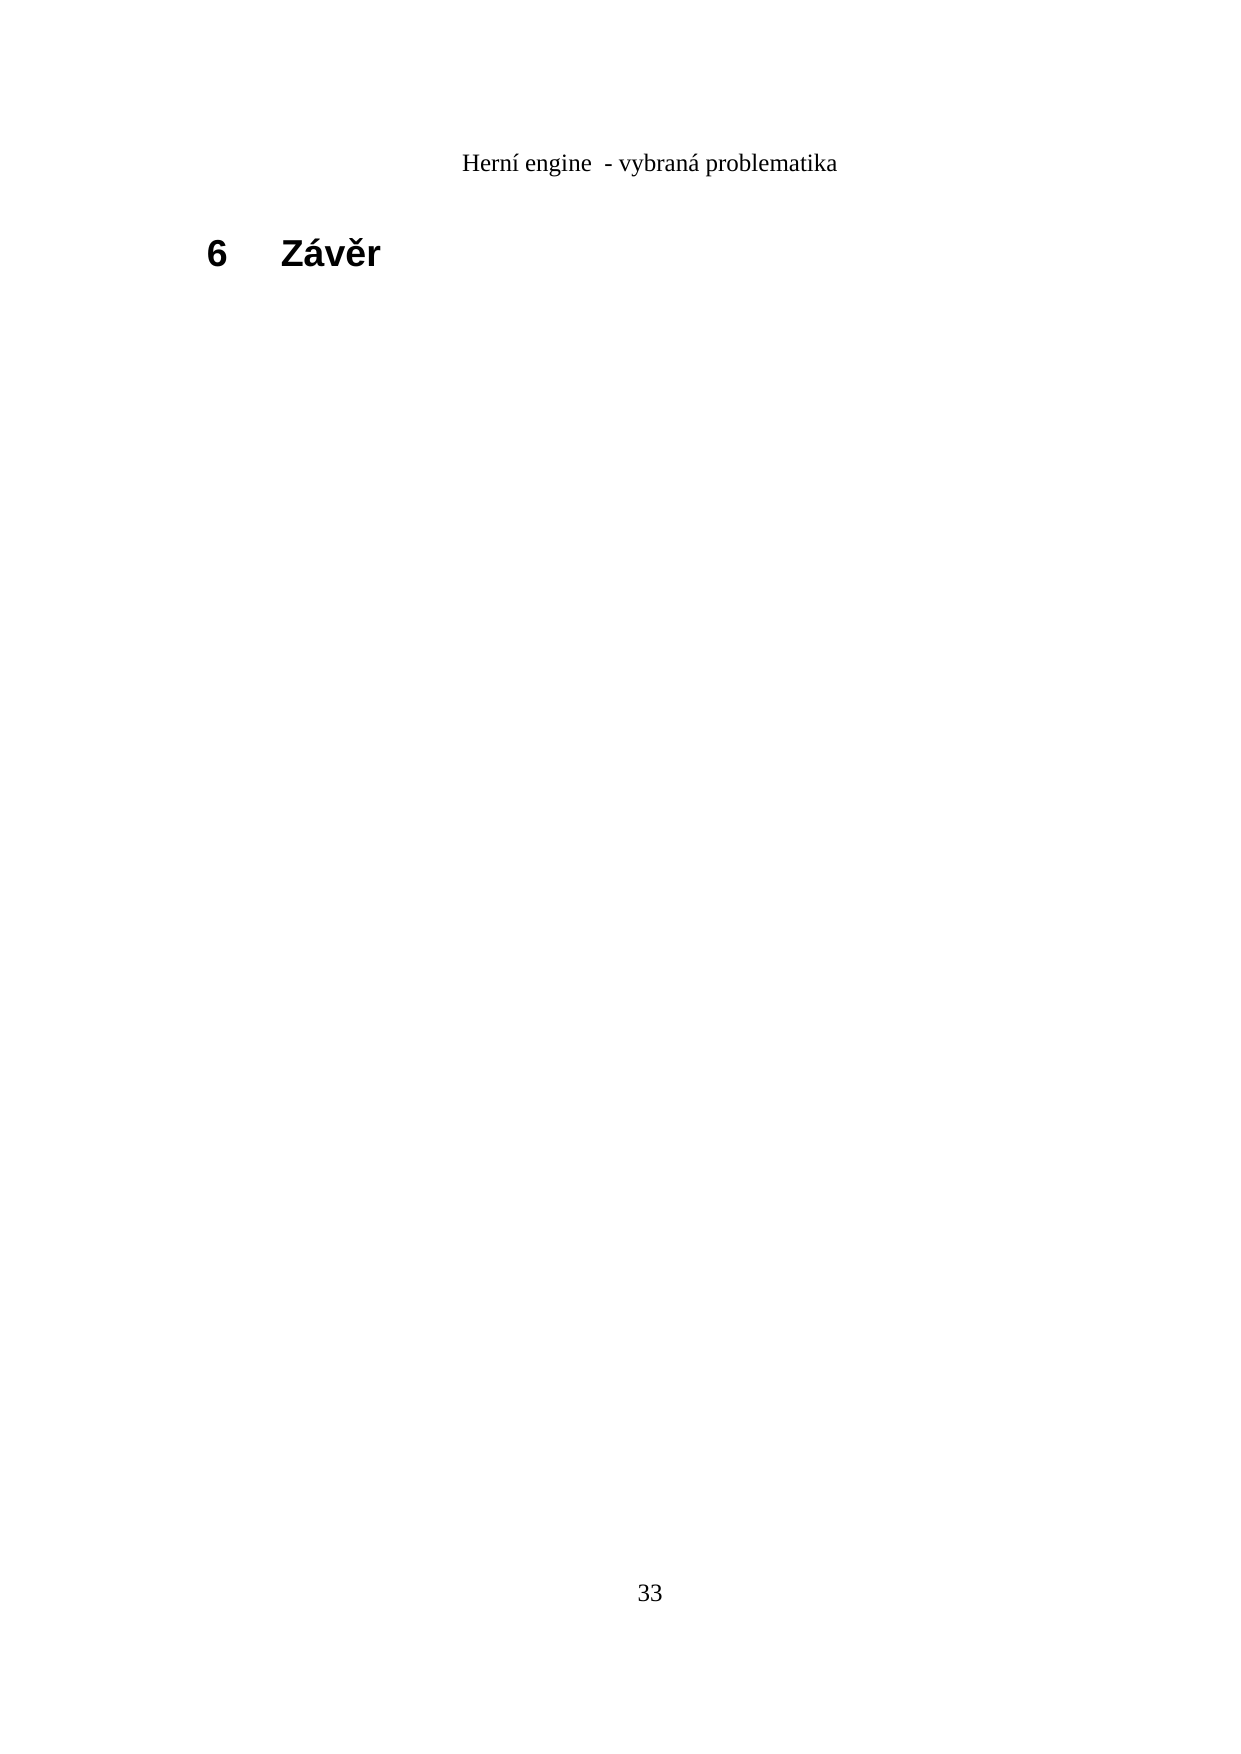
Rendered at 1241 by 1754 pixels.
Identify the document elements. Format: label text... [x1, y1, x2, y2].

subtitle Závěr [207, 232, 1093, 275]
